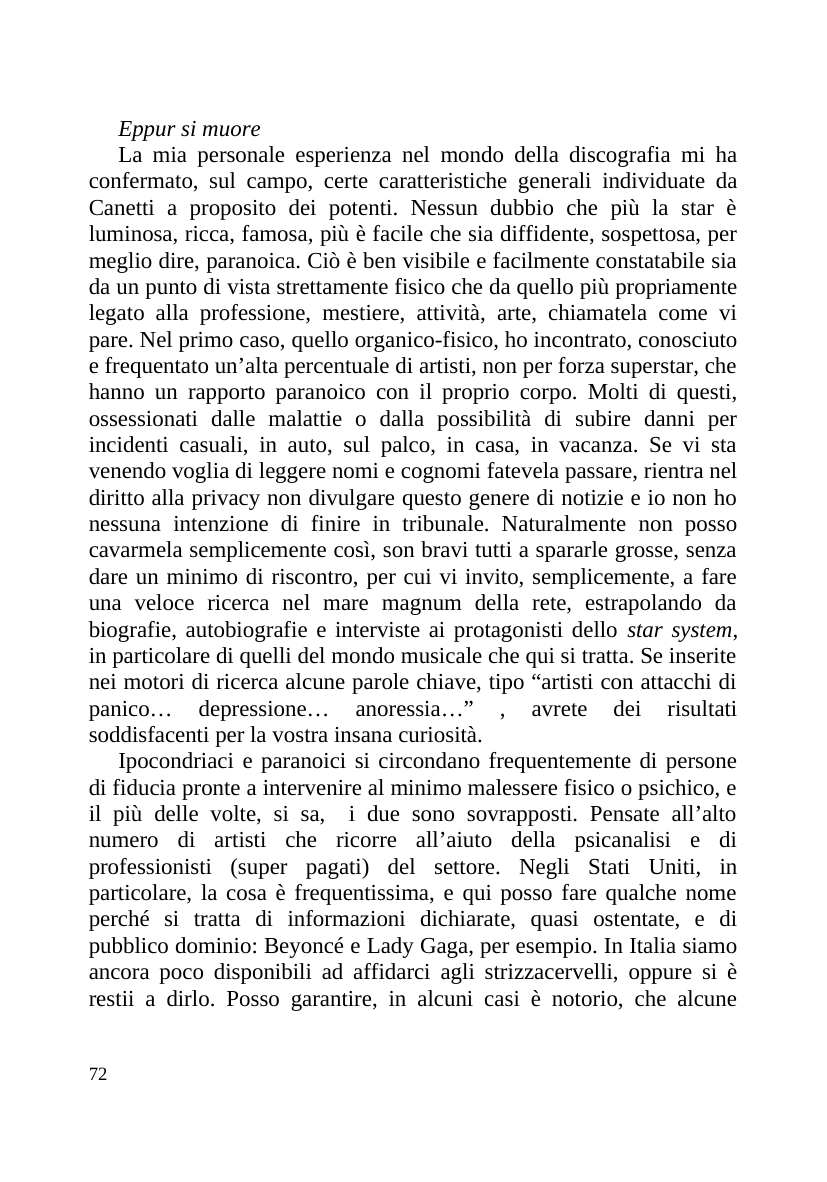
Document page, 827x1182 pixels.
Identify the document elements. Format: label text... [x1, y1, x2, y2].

text Eppur si muore [88, 115, 738, 141]
text Ipocondriaci e paranoici si circondano frequentemente di persone di fiducia pronte a intervenire al minimo malessere fisico o psichico, e il più delle volte, si sa, i due sono sovrapposti. Pensate all’alto numero di artisti che ricorre all’aiuto della psicanalisi e di professionisti (super pagati) del settore. Negli Stati Uniti, in particolare, la cosa è frequentissima, e qui posso fare qualche nome perché si tratta di informazioni dichiarate, quasi ostentate, e di pubblico dominio: Beyoncé e Lady Gaga, per esempio. In Italia siamo ancora poco disponibili ad affidarci agli strizzacervelli, oppure si è restii a dirlo. Posso garantire, in alcuni casi è notorio, che alcune [88, 747, 738, 1011]
text La mia personale esperienza nel mondo della discografia mi ha confermato, sul campo, certe caratteristiche generali individuate da Canetti a proposito dei potenti. Nessun dubbio che più la star è luminosa, ricca, famosa, più è facile che sia diffidente, sospettosa, per meglio dire, paranoica. Ciò è ben visibile e facilmente constatabile sia da un punto di vista strettamente fisico che da quello più propriamente legato alla professione, mestiere, attività, arte, chiamatela come vi pare. Nel primo caso, quello organico-fisico, ho incontrato, conosciuto e frequentato un’alta percentuale di artisti, non per forza superstar, che hanno un rapporto paranoico con il proprio corpo. Molti di questi, ossessionati dalle malattie o dalla possibilità di subire danni per incidenti casuali, in auto, sul palco, in casa, in vacanza. Se vi sta venendo voglia di leggere nomi e cognomi fatevela passare, rientra nel diritto alla privacy non divulgare questo genere di notizie e io non ho nessuna intenzione di finire in tribunale. Naturalmente non posso cavarmela semplicemente così, son bravi tutti a spararle grosse, senza dare un minimo di riscontro, per cui vi invito, semplicemente, a fare una veloce ricerca nel mare magnum della rete, estrapolando da biografie, autobiografie e interviste ai protagonisti dello star system, in particolare di quelli del mondo musicale che qui si tratta. Se inserite nei motori di ricerca alcune parole chiave, tipo “artisti con attacchi di panico… depressione… anoressia…” , avrete dei risultati soddisfacenti per la vostra insana curiosità. [88, 141, 738, 747]
